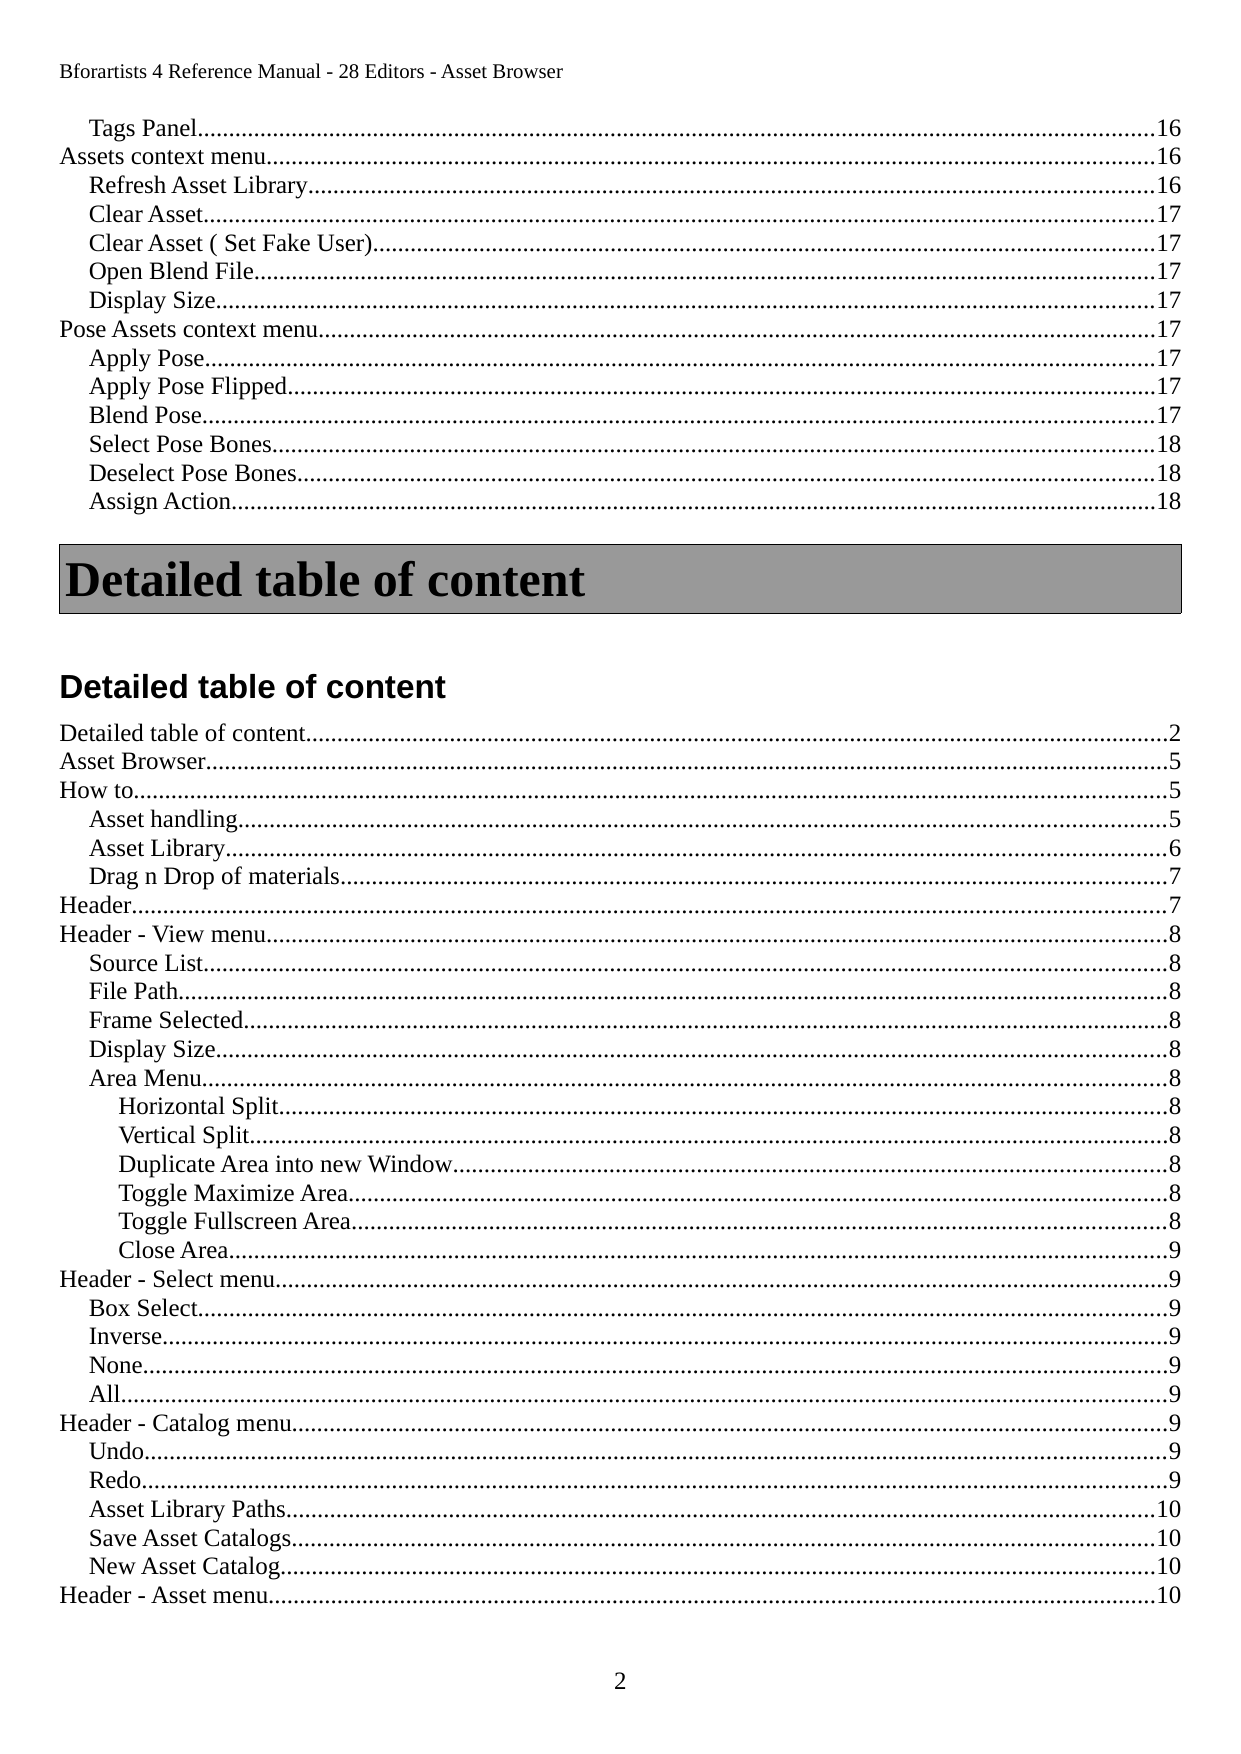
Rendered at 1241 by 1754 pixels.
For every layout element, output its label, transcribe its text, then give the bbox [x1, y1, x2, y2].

text Inverse 9 [88, 1321, 1181, 1350]
text Horizontal Split 8 [118, 1091, 1181, 1120]
text Duplicate Area into new Window 8 [118, 1149, 1181, 1178]
text Header - Catalog menu 9 [59, 1408, 1181, 1436]
text Clear Asset 17 [88, 199, 1181, 228]
text None 9 [88, 1350, 1181, 1379]
text Pose Assets context menu 17 [59, 314, 1181, 343]
text Detailed table of content 2 [59, 718, 1181, 746]
text Open Blend File 17 [88, 256, 1181, 285]
subtitle Detailed table of content [59, 667, 1181, 705]
text Deselect Pose Bones 18 [88, 458, 1181, 486]
text Undo 9 [88, 1436, 1181, 1465]
text Header 7 [59, 890, 1181, 919]
text Toggle Maximize Area 8 [118, 1178, 1181, 1206]
text Frame Selected 8 [88, 1005, 1181, 1034]
text Asset handling 5 [88, 804, 1181, 833]
text Select Pose Bones 18 [88, 429, 1181, 458]
table_header Detailed table of content [60, 545, 1181, 613]
text Asset Browser 5 [59, 746, 1181, 775]
text Assign Action 18 [88, 486, 1181, 515]
text Blend Pose 17 [88, 400, 1181, 429]
text Asset Library 6 [88, 833, 1181, 861]
text Header - Select menu 9 [59, 1264, 1181, 1293]
text Source List 8 [88, 948, 1181, 976]
text New Asset Catalog 10 [88, 1551, 1181, 1580]
text Vertical Split 8 [118, 1120, 1181, 1149]
text Area Menu 8 [88, 1063, 1181, 1091]
text Apply Pose Flipped 17 [88, 371, 1181, 400]
text Assets context menu 16 [59, 141, 1181, 170]
text Display Size 17 [88, 285, 1181, 314]
text Display Size 8 [88, 1034, 1181, 1063]
text All 9 [88, 1379, 1181, 1408]
text Apply Pose 17 [88, 343, 1181, 371]
text Save Asset Catalogs 10 [88, 1523, 1181, 1551]
text Refresh Asset Library 16 [88, 170, 1181, 199]
text Header - View menu 8 [59, 919, 1181, 948]
text Close Area 9 [118, 1235, 1181, 1264]
text Drag n Drop of materials 7 [88, 861, 1181, 890]
text How to 5 [59, 775, 1181, 804]
text Toggle Fullscreen Area 8 [118, 1206, 1181, 1235]
text Redo 9 [88, 1465, 1181, 1494]
text Header - Asset menu 10 [59, 1580, 1181, 1609]
text Asset Library Paths 10 [88, 1494, 1181, 1523]
text Clear Asset ( Set Fake User) 17 [88, 228, 1181, 256]
text File Path 8 [88, 976, 1181, 1005]
text Box Select 9 [88, 1293, 1181, 1321]
text Tags Panel 16 [88, 113, 1181, 141]
